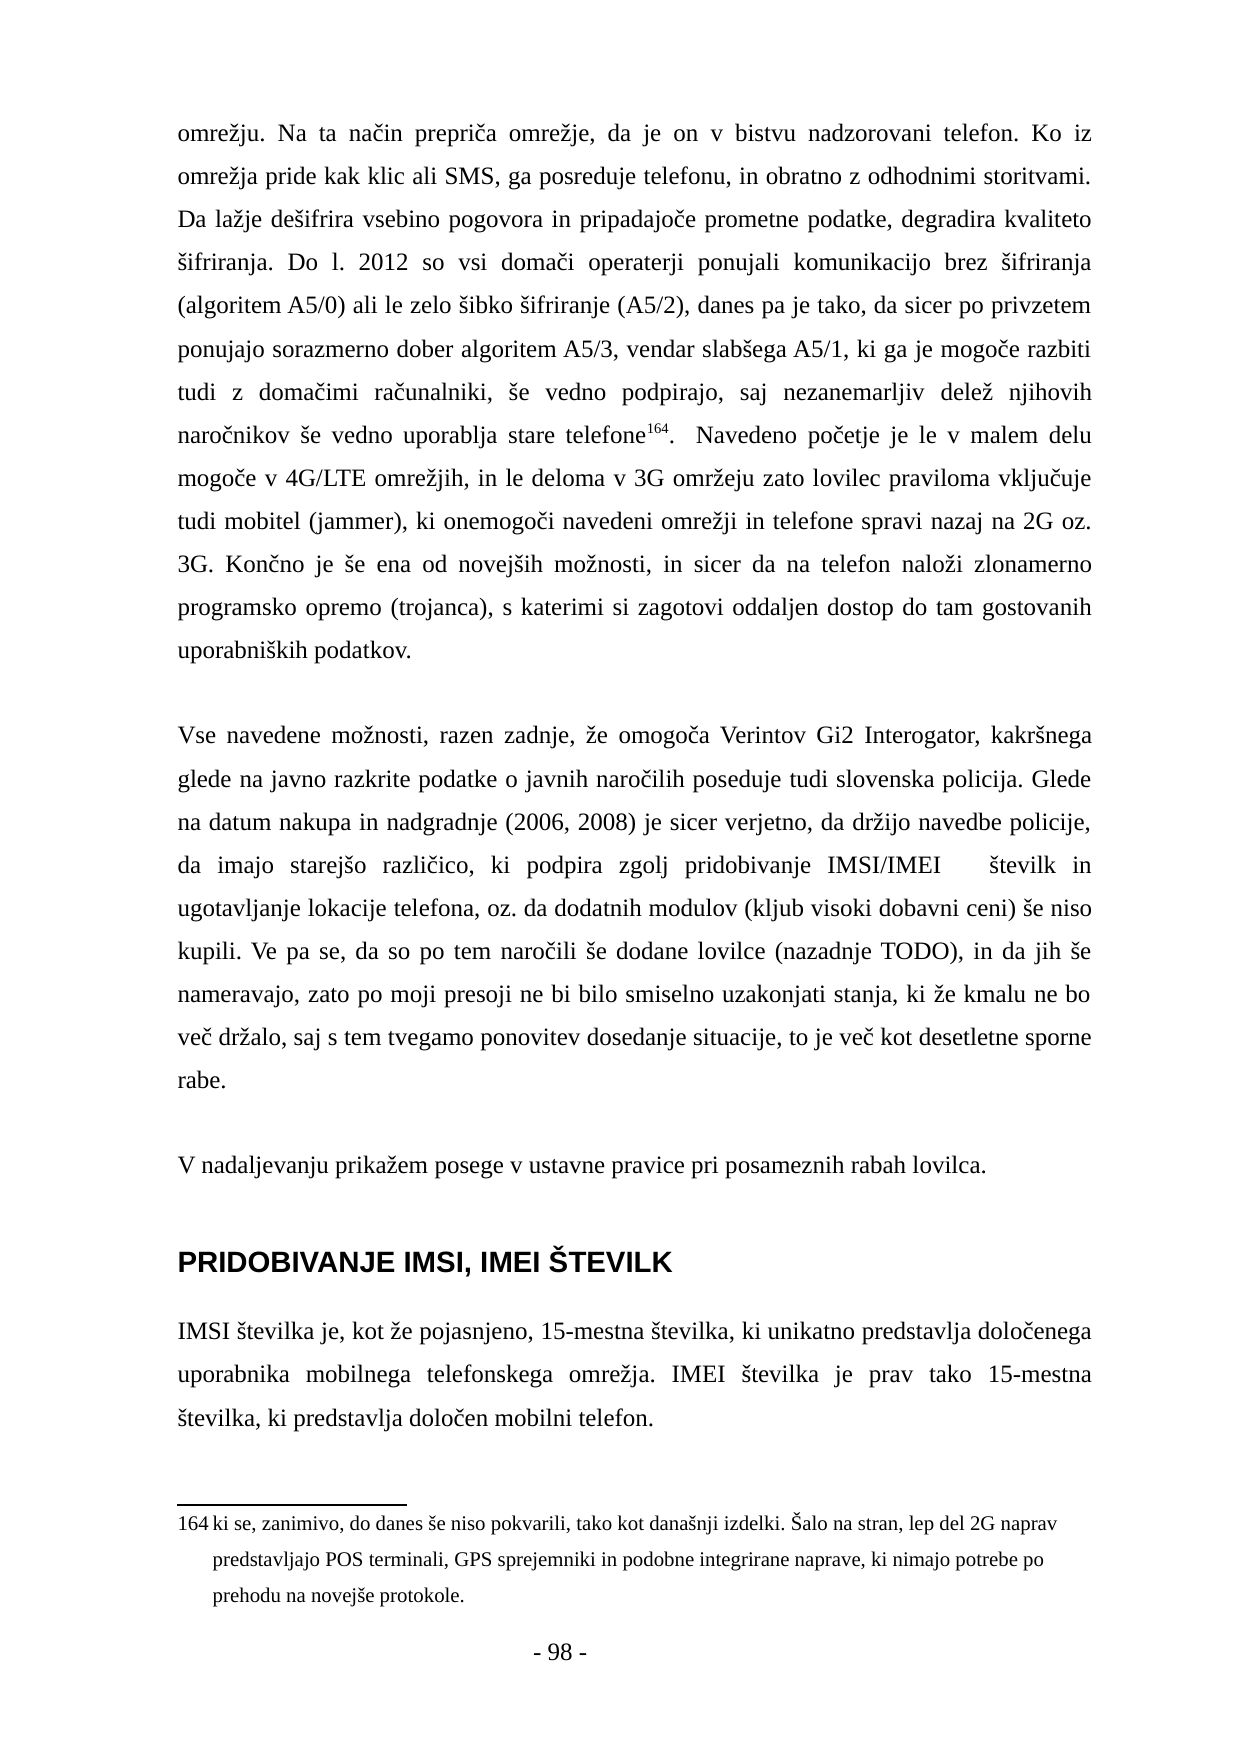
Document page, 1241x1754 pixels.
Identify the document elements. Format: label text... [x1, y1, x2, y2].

text ki se, zanimivo, do danes še niso pokvarili, tako kot današnji izdelki. Šalo na stran, lep del 2G naprav predstavljajo POS terminali, GPS sprejemniki in podobne integrirane naprave, ki nimajo potrebe po prehodu na novejše protokole. [177, 1511, 1093, 1607]
text V nadaljevanju prikažem posege v ustavne pravice pri posameznih rabah lovilca. [177, 1151, 1093, 1179]
text omrežju. Na ta način prepriča omrežje, da je on v bistvu nadzorovani telefon. Ko iz omrežja pride kak klic ali SMS, ga posreduje telefonu, in obratno z odhodnimi storitvami. Da lažje dešifrira vsebino pogovora in pripadajoče prometne podatke, degradira kvaliteto šifriranja. Do l. 2012 so vsi domači operaterji ponujali komunikacijo brez šifriranja (algoritem A5/0) ali le zelo šibko šifriranje (A5/2), danes pa je tako, da sicer po privzetem ponujajo sorazmerno dober algoritem A5/3, vendar slabšega A5/1, ki ga je mogoče razbiti tudi z domačimi računalniki, še vedno podpirajo, saj nezanemarljiv delež njihovih naročnikov še vedno uporablja stare telefone. Navedeno početje je le v malem delu mogoče v 4G/LTE omrežjih, in le deloma v 3G omržeju zato lovilec praviloma vključuje tudi mobitel (jammer), ki onemogoči navedeni omrežji in telefone spravi nazaj na 2G oz. 3G. Končno je še ena od novejših možnosti, in sicer da na telefon naloži zlonamerno programsko opremo (trojanca), s katerimi si zagotovi oddaljen dostop do tam gostovanih uporabniških podatkov. [177, 118, 1093, 664]
subtitle Pridobivanje IMSI, IMEI številk [177, 1245, 1093, 1278]
text IMSI številka je, kot že pojasnjeno, 15-mestna številka, ki unikatno predstavlja določenega uporabnika mobilnega telefonskega omrežja. IMEI številka je prav tako 15-mestna številka, ki predstavlja določen mobilni telefon. [177, 1316, 1093, 1431]
text Vse navedene možnosti, razen zadnje, že omogoča Verintov Gi2 Interogator, kakršnega glede na javno razkrite podatke o javnih naročilih poseduje tudi slovenska policija. Glede na datum nakupa in nadgradnje (2006, 2008) je sicer verjetno, da držijo navedbe policije, da imajo starejšo različico, ki podpira zgolj pridobivanje IMSI/IMEI številk in ugotavljanje lokacije telefona, oz. da dodatnih modulov (kljub visoki dobavni ceni) še niso kupili. Ve pa se, da so po tem naročili še dodane lovilce (nazadnje TODO), in da jih še nameravajo, zato po moji presoji ne bi bilo smiselno uzakonjati stanja, ki že kmalu ne bo več držalo, saj s tem tvegamo ponovitev dosedanje situacije, to je več kot desetletne sporne rabe. [177, 721, 1093, 1094]
